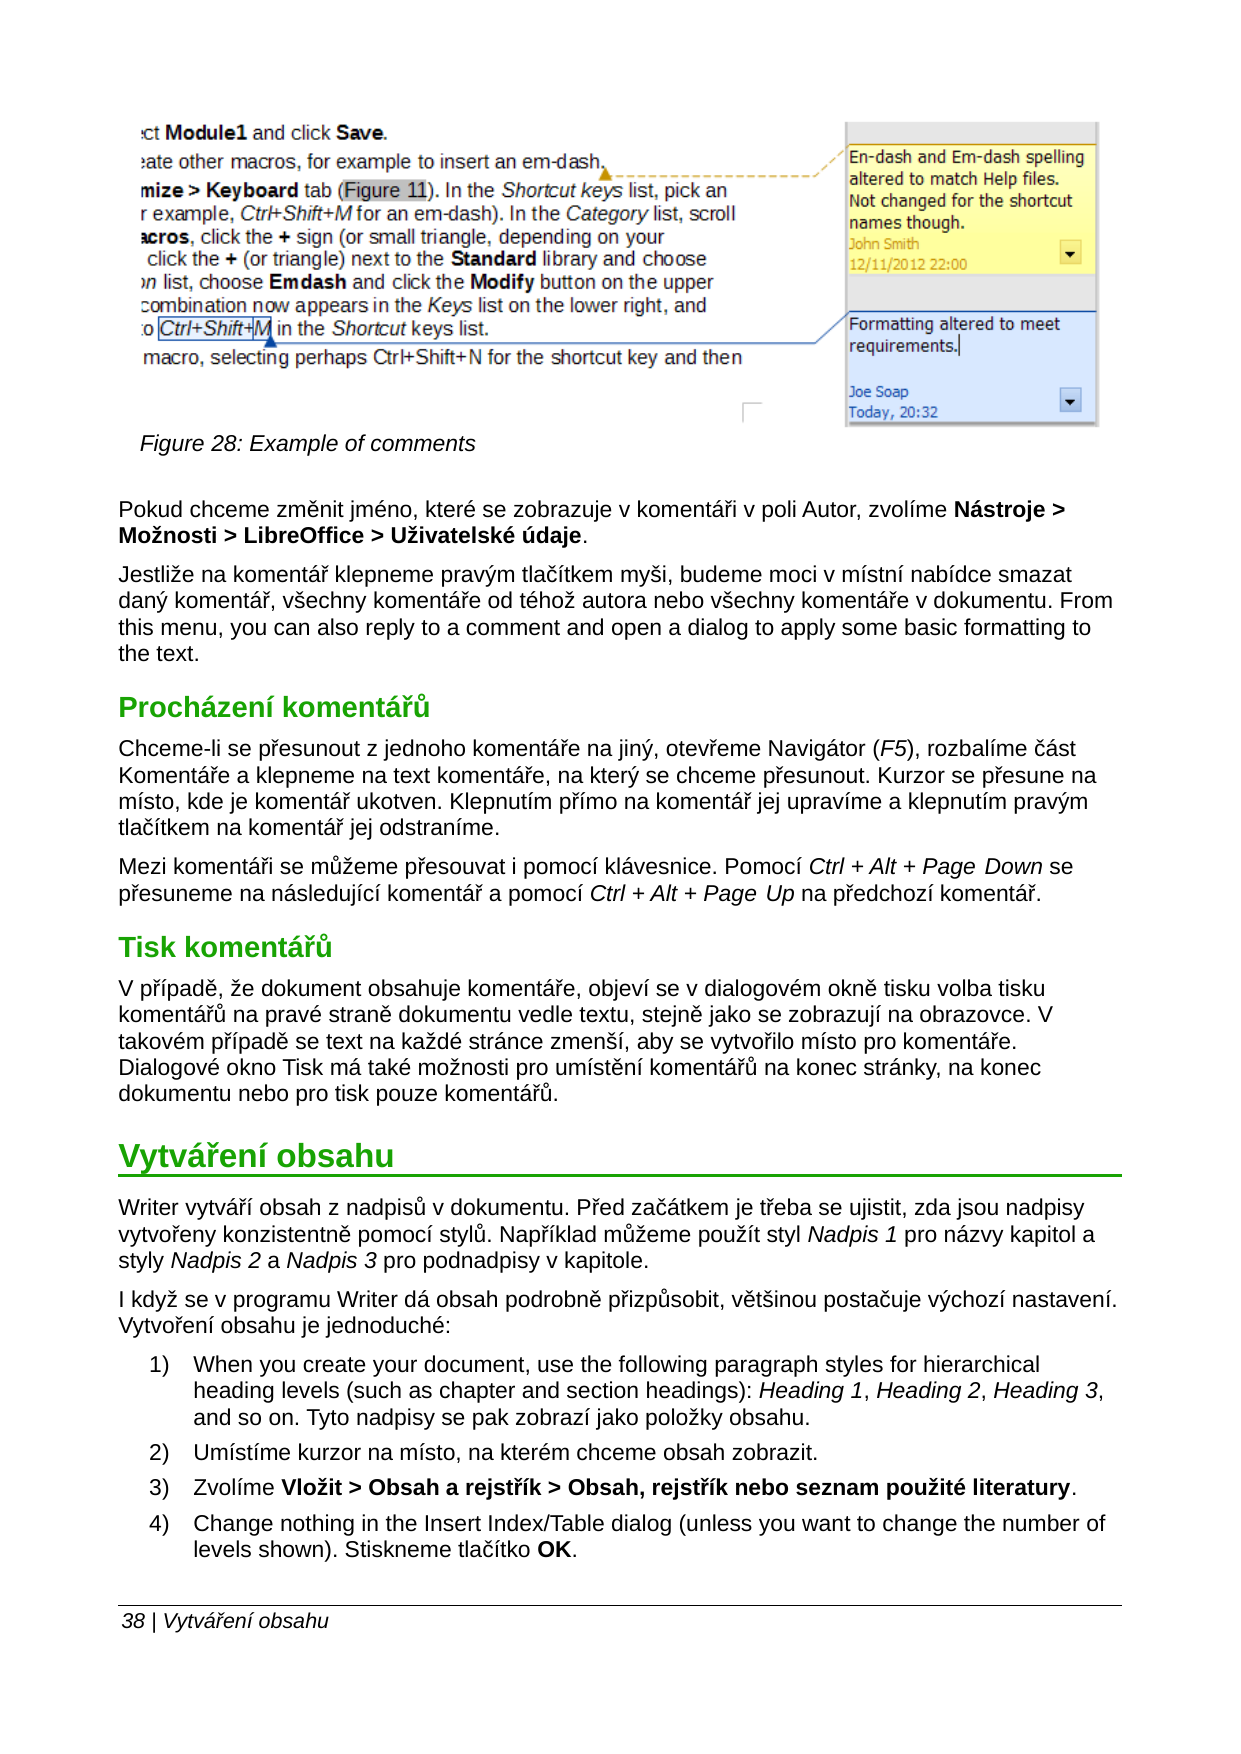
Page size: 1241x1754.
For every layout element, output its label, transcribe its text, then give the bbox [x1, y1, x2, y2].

text Jestliže na komentář klepneme pravým tlačítkem myši, budeme moci v místní nabídce smazat daný komentář, všechny komentáře od téhož autora nebo všechny komentáře v dokumentu. From this menu, you can also reply to a comment and open a dialog to apply some basic formatting to the text. [118, 561, 1122, 666]
subtitle Procházení komentářů [118, 690, 1122, 723]
subtitle Tisk komentářů [118, 929, 1122, 963]
text Pokud chceme změnit jméno, které se zobrazuje v komentáři v poli Autor, zvolíme Nástroje > Možnosti > LibreOffice > Uživatelské údaje. [118, 496, 1122, 548]
text Figure 28: Example of comments [139, 430, 1101, 456]
text Mezi komentáři se můžeme přesouvat i pomocí klávesnice. Pomocí Ctrl + Alt + Page Down se přesuneme na následující komentář a pomocí Ctrl + Alt + Page Up na předchozí komentář. [118, 853, 1122, 906]
text Chceme-li se přesunout z jednoho komentáře na jiný, otevřeme Navigátor (F5), rozbalíme část Komentáře a klepneme na text komentáře, na který se chceme přesunout. Kurzor se přesune na místo, kde je komentář ukotven. Klepnutím přímo na komentář jej upravíme a klepnutím pravým tlačítkem na komentář jej odstraníme. [118, 735, 1122, 841]
list Umístíme kurzor na místo, na kterém chceme obsah zobrazit. [169, 1439, 1122, 1465]
list When you create your document, use the following paragraph styles for hierarchical heading levels (such as chapter and section headings): Heading 1, Heading 2, Heading 3, and so on. Tyto nadpisy se pak zobrazí jako položky obsahu. [169, 1351, 1122, 1430]
text V případě, že dokument obsahuje komentáře, objeví se v dialogovém okně tisku volba tisku komentářů na pravé straně dokumentu vedle textu, stejně jako se zobrazují na obrazovce. V takovém případě se text na každé stránce zmenší, aby se vytvořilo místo pro komentáře. Dialogové okno Tisk má také možnosti pro umístění komentářů na konec stránky, na konec dokumentu nebo pro tisk pouze komentářů. [118, 975, 1122, 1107]
list Zvolíme Vložit > Obsah a rejstřík > Obsah, rejstřík nebo seznam použité literatury. [169, 1474, 1122, 1501]
picture [139, 118, 1101, 430]
subtitle Vytváření obsahu [118, 1136, 1122, 1174]
text Writer vytváří obsah z nadpisů v dokumentu. Před začátkem je třeba se ujistit, zda jsou nadpisy vytvořeny konzistentně pomocí stylů. Například můžeme použít styl Nadpis 1 pro názvy kapitol a styly Nadpis 2 a Nadpis 3 pro podnadpisy v kapitole. [118, 1194, 1122, 1273]
list Change nothing in the Insert Index/Table dialog (unless you want to change the number of levels shown). Stiskneme tlačítko OK. [169, 1509, 1122, 1562]
text I když se v programu Writer dá obsah podrobně přizpůsobit, většinou postačuje výchozí nastavení. Vytvoření obsahu je jednoduché: [118, 1286, 1122, 1339]
